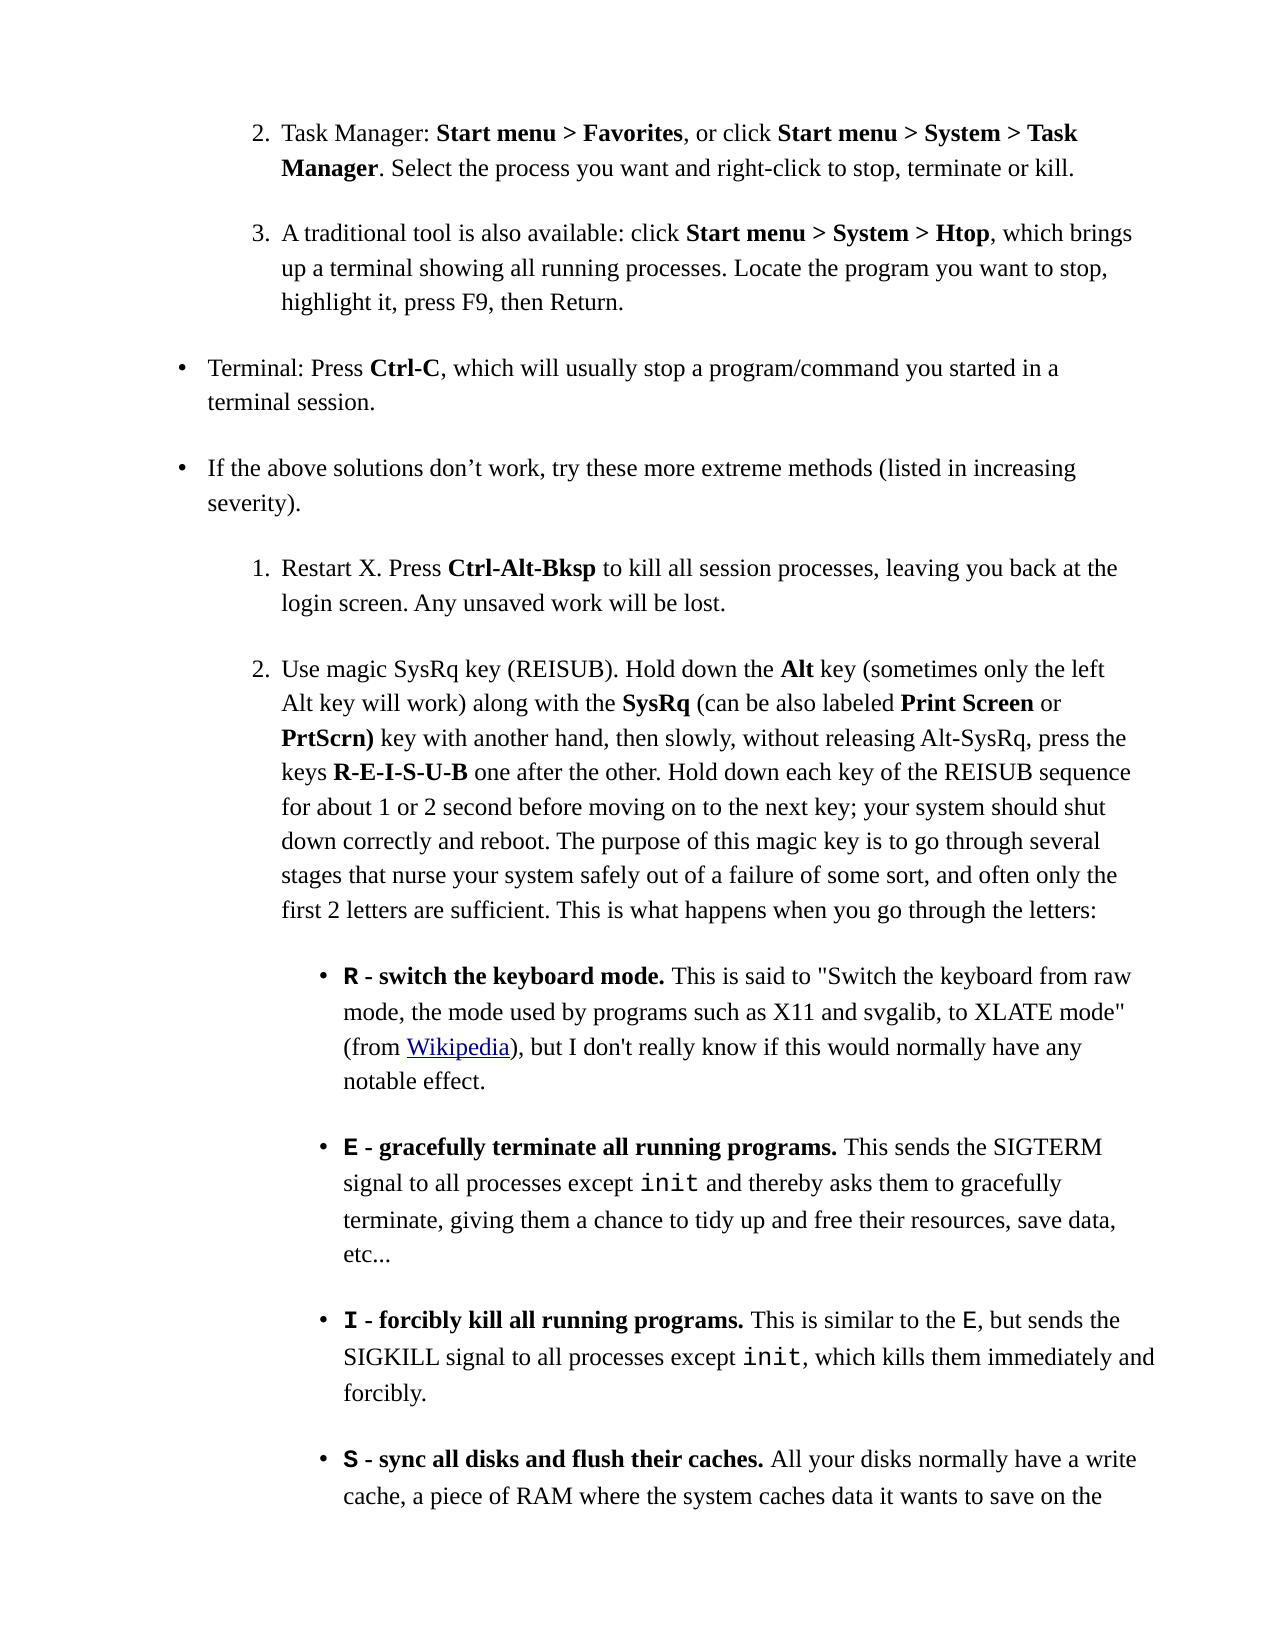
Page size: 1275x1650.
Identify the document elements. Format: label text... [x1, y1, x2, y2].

list I - forcibly kill all running programs. This is similar to the E, but sends the SIGKILL signal to all processes except init, which kills them immediately and forcibly. [319, 1305, 1157, 1407]
list Use magic SysRq key (REISUB). Hold down the Alt key (sometimes only the left Alt key will work) along with the SysRq (can be also labeled Print Screen or PrtScrn) key with another hand, then slowly, without releasing Alt-SysRq, press the keys R-E-I-S-U-B one after the other. Hold down each key of the REISUB sequence for about 1 or 2 second before moving on to the next key; your system should shut down correctly and reboot. The purpose of this magic key is to go through several stages that nurse your system safely out of a failure of some sort, and often only the first 2 letters are sufficient. This is what happens when you go through the letters: [252, 654, 1141, 924]
list Terminal: Press Ctrl-C, which will usually stop a program/command you started in a terminal session. [178, 353, 1141, 416]
list S - sync all disks and flush their caches. All your disks normally have a write cache, a piece of RAM where the system caches data it wants to save on the [319, 1444, 1157, 1509]
list E - gracefully terminate all running programs. This sends the SIGTERM signal to all processes except init and thereby asks them to gracefully terminate, giving them a chance to tidy up and free their resources, save data, etc... [319, 1132, 1157, 1268]
list If the above solutions don’t work, try these more extreme methods (listed in increasing severity). [178, 453, 1141, 516]
list R - switch the keyboard mode. This is said to "Switch the keyboard from raw mode, the mode used by programs such as X11 and svgalib, to XLATE mode" (from Wikipedia), but I don't really know if this would normally have any notable effect. [319, 961, 1157, 1095]
list Restart X. Press Ctrl-Alt-Bksp to kill all session processes, leaving you back at the login screen. Any unsaved work will be lost. [252, 553, 1141, 617]
list Task Manager: Start menu > Favorites, or click Start menu > System > Task Manager. Select the process you want and right-click to stop, terminate or kill. [252, 118, 1141, 181]
list A traditional tool is also available: click Start menu > System > Htop, which brings up a terminal showing all running processes. Locate the program you want to stop, highlight it, press F9, then Return. [252, 218, 1141, 316]
